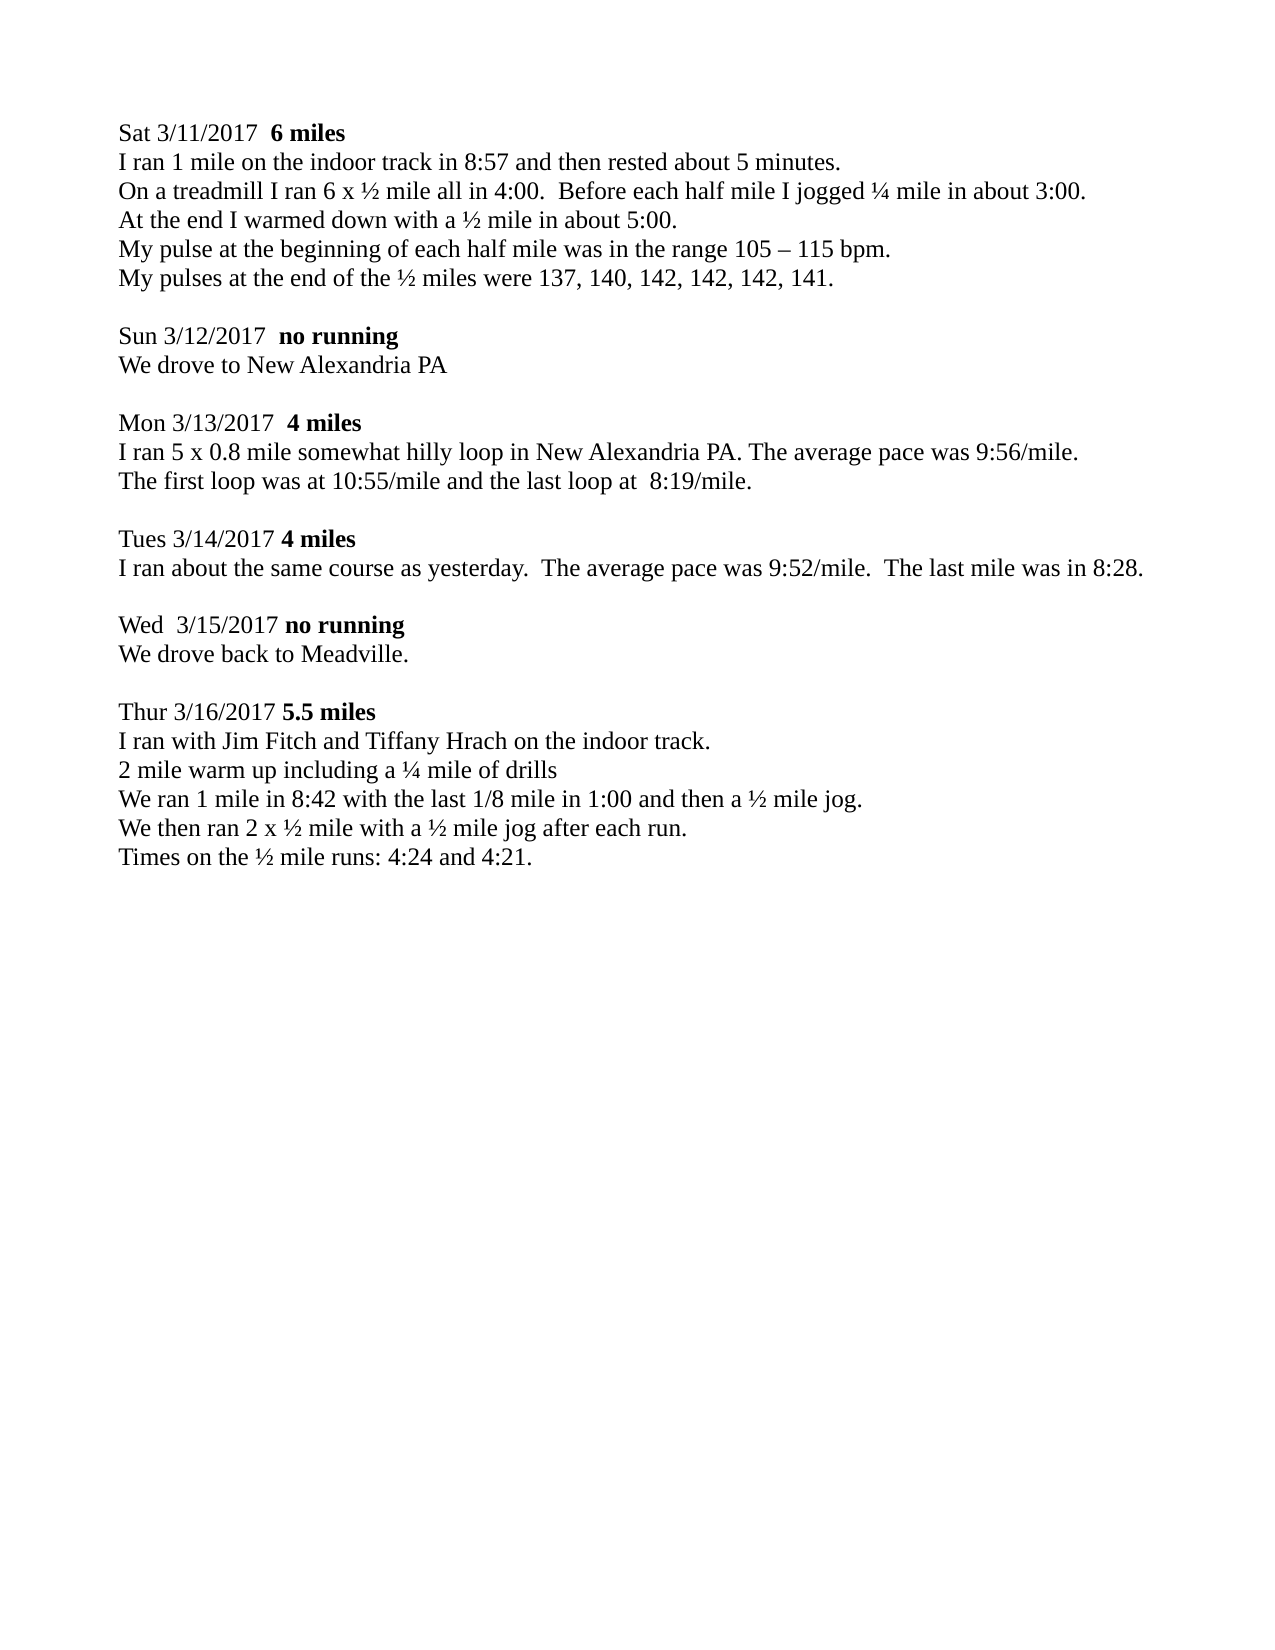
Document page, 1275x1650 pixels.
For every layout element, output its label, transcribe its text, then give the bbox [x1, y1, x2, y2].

text On a treadmill I ran 6 x ½ mile all in 4:00. Before each half mile I jogged ¼ mile in about 3:00. [118, 176, 1157, 205]
text We then ran 2 x ½ mile with a ½ mile jog after each run. [118, 813, 1157, 842]
text We ran 1 mile in 8:42 with the last 1/8 mile in 1:00 and then a ½ mile jog. [118, 784, 1157, 813]
text My pulses at the end of the ½ miles were 137, 140, 142, 142, 142, 141. [118, 263, 1157, 292]
text Sat 3/11/2017 6 miles [118, 118, 1157, 147]
text My pulse at the beginning of each half mile was in the range 105 – 115 bpm. [118, 234, 1157, 263]
text I ran 1 mile on the indoor track in 8:57 and then rested about 5 minutes. [118, 147, 1157, 176]
text At the end I warmed down with a ½ mile in about 5:00. [118, 205, 1157, 234]
text Times on the ½ mile runs: 4:24 and 4:21. [118, 842, 1157, 871]
text I ran with Jim Fitch and Tiffany Hrach on the indoor track. [118, 726, 1157, 755]
text The first loop was at 10:55/mile and the last loop at 8:19/mile. [118, 466, 1157, 494]
text I ran about the same course as yesterday. The average pace was 9:52/mile. The last mile was in 8:28. [118, 552, 1157, 581]
text I ran 5 x 0.8 mile somewhat hilly loop in New Alexandria PA. The average pace was 9:56/mile. [118, 437, 1157, 466]
text 2 mile warm up including a ¼ mile of drills [118, 755, 1157, 784]
text Sun 3/12/2017 no running [118, 321, 1157, 350]
text We drove to New Alexandria PA [118, 350, 1157, 379]
text Thur 3/16/2017 5.5 miles [118, 697, 1157, 726]
text Wed 3/15/2017 no running [118, 610, 1157, 639]
text Mon 3/13/2017 4 miles [118, 408, 1157, 437]
text We drove back to Meadville. [118, 639, 1157, 668]
text Tues 3/14/2017 4 miles [118, 523, 1157, 552]
